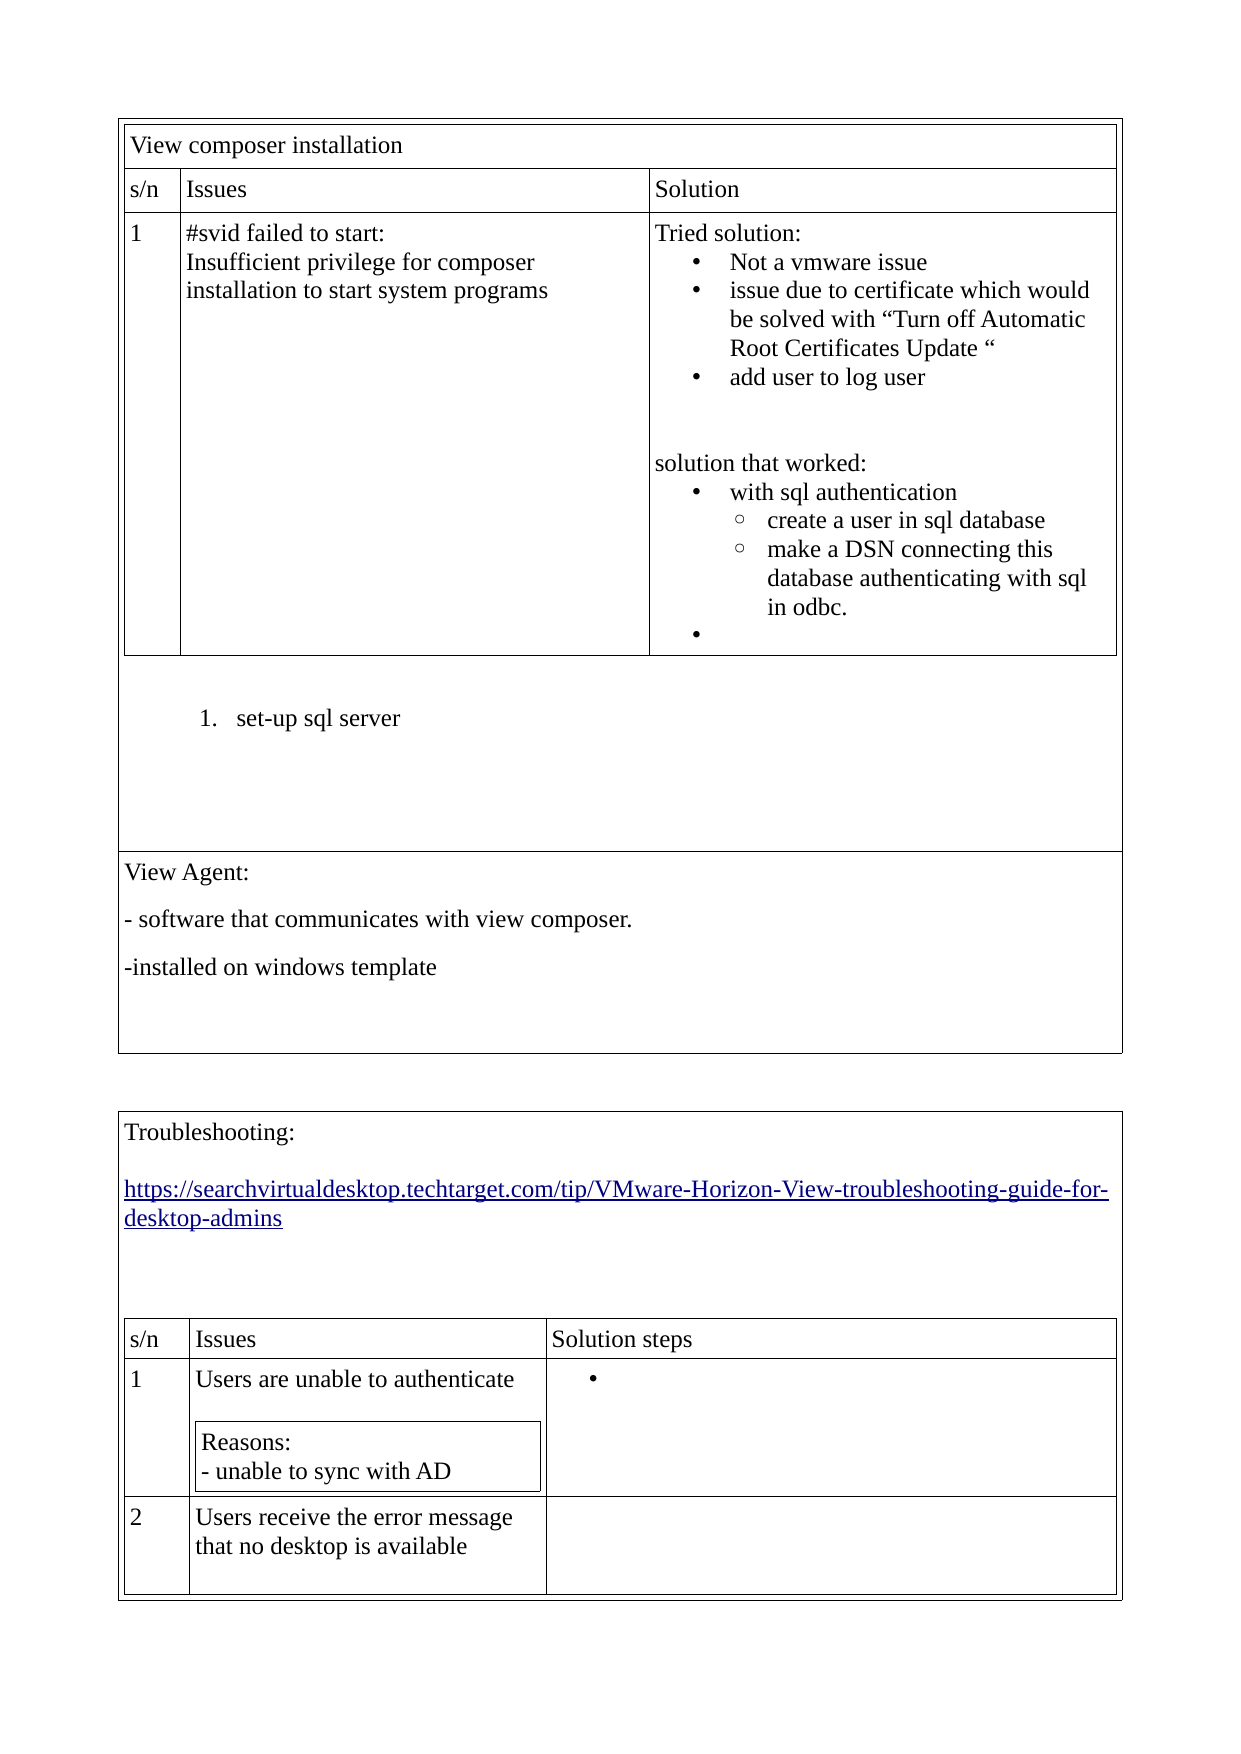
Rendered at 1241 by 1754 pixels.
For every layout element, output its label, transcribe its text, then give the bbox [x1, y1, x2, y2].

table_cell 1 [125, 213, 180, 655]
table_header s/n [125, 1319, 189, 1358]
table_header Troubleshooting: https://searchvirtualdesktop.techtarget.com/tip/VMware-Horizon-View-troubleshooting-guide-for-desktop-admins [119, 1112, 1122, 1600]
table_cell Steps for vmware installation - need to setup a domain controller: view-connection installation view composer installation set-up sql server [119, 119, 1122, 851]
table_cell Solution [650, 169, 1116, 212]
table_header Solution steps [547, 1319, 1116, 1358]
table_header Reasons: - unable to sync with AD [196, 1422, 540, 1491]
table_cell #svid failed to start: Insufficient privilege for composer installation to start system programs [181, 213, 649, 655]
table_cell [547, 1497, 1116, 1594]
table_cell View Agent: - software that communicates with view composer. -installed on windows template [119, 852, 1122, 1053]
table_header Issues [190, 1319, 546, 1358]
table_cell Users receive the error message that no desktop is available [190, 1497, 546, 1594]
table_cell [547, 1359, 1116, 1496]
table_cell 2 [125, 1497, 189, 1594]
table_cell s/n [125, 169, 180, 212]
table_cell Users are unable to authenticate [190, 1359, 546, 1496]
table_cell Issues [181, 169, 649, 212]
table_cell View composer installation [125, 125, 1116, 168]
table_cell 1 [125, 1359, 189, 1496]
table_cell Tried solution: Not a vmware issue issue due to certificate which would be solved with “Turn off Automatic Root Certificates Update “ add user to log user solution that worked: with sql authentication create a user in sql database make a DSN connecting this database authenticating with sql in odbc. [650, 213, 1116, 655]
